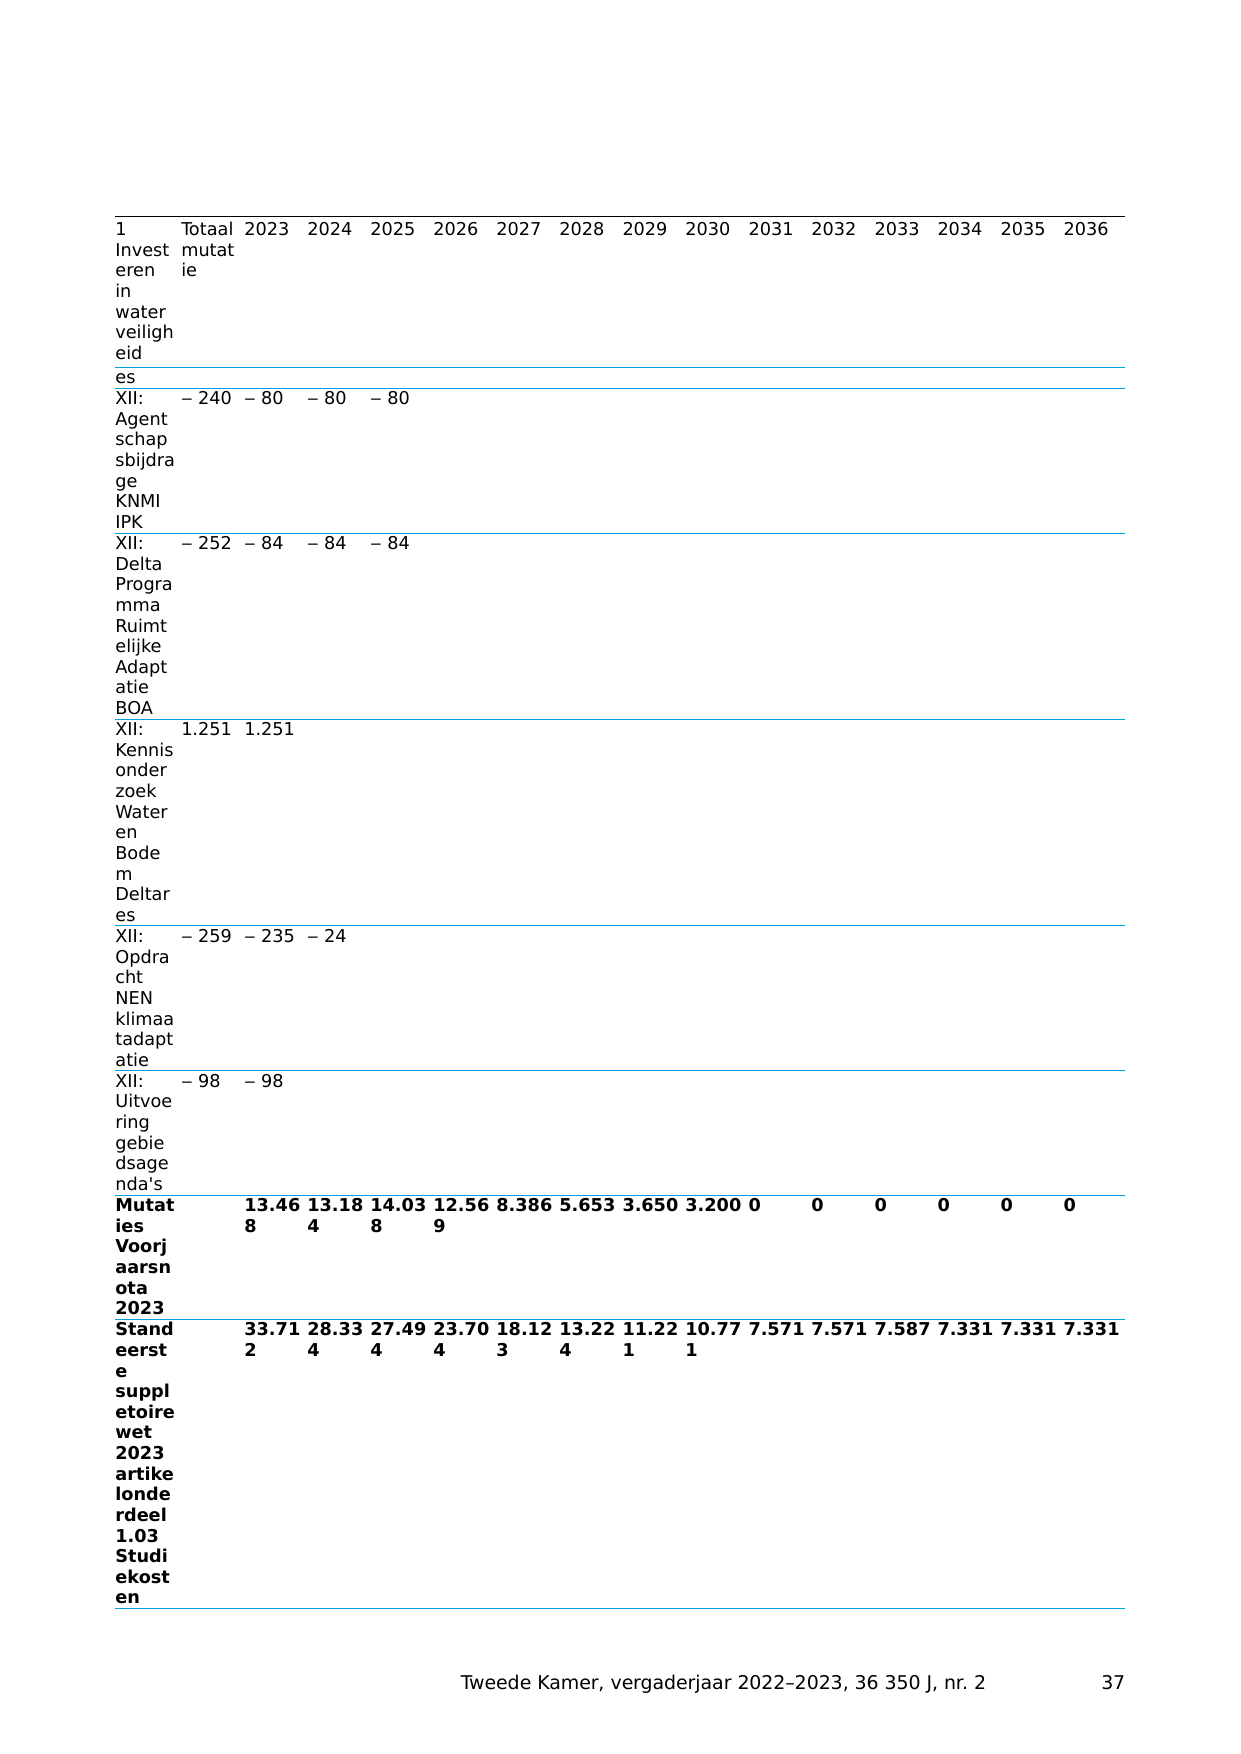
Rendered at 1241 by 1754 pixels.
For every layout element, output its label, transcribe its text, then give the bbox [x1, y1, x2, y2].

table_cell 12.569 [430, 1196, 493, 1319]
table_cell XII: Opdracht NEN klimaatadaptatie [115, 926, 178, 1070]
table_cell 2027 [493, 217, 556, 366]
table_cell [178, 368, 241, 388]
table_cell ‒ 235 [241, 926, 304, 1070]
table_cell [493, 534, 556, 719]
table_cell 0 [1060, 1196, 1125, 1319]
table_cell [682, 534, 745, 719]
table_cell [367, 1071, 430, 1194]
table_cell XII: Uitvoering gebiedsagenda's [115, 1071, 178, 1194]
table_cell [871, 368, 934, 388]
table_cell [367, 720, 430, 925]
table_cell 7.571 [745, 1320, 808, 1608]
table_cell 1 Investeren in waterveiligheid [115, 217, 178, 366]
table_cell [493, 389, 556, 532]
table_cell 28.334 [304, 1320, 367, 1608]
table_cell [619, 389, 682, 532]
table_cell [934, 368, 997, 388]
table_cell [998, 1071, 1060, 1194]
table_cell ‒ 80 [304, 389, 367, 532]
table_cell es [115, 368, 178, 388]
table_cell [367, 368, 430, 388]
table_cell 18.123 [493, 1320, 556, 1608]
table_cell [493, 368, 556, 388]
table_cell [934, 720, 997, 925]
table_cell [619, 720, 682, 925]
table_cell ‒ 98 [241, 1071, 304, 1194]
table_cell [619, 926, 682, 1070]
table_cell [808, 1071, 871, 1194]
table_cell [1060, 1071, 1125, 1194]
table_cell [178, 1320, 241, 1608]
table_cell 2034 [934, 217, 997, 366]
table_cell [998, 926, 1060, 1070]
table_cell [1060, 368, 1125, 388]
table_cell [808, 926, 871, 1070]
table_cell [367, 926, 430, 1070]
table_cell 0 [998, 1196, 1060, 1319]
table_cell 2026 [430, 217, 493, 366]
table_cell [934, 534, 997, 719]
table_cell 2030 [682, 217, 745, 366]
table_cell [808, 534, 871, 719]
table_cell [304, 720, 367, 925]
table_cell 3.650 [619, 1196, 682, 1319]
table_cell [934, 389, 997, 532]
table_cell 27.494 [367, 1320, 430, 1608]
table_cell [556, 389, 619, 532]
table_cell [682, 368, 745, 388]
table_cell [745, 534, 808, 719]
table_cell 0 [808, 1196, 871, 1319]
table_cell 2031 [745, 217, 808, 366]
table_cell 1.251 [178, 720, 241, 925]
table_cell [430, 720, 493, 925]
table_cell 2036 [1060, 217, 1125, 366]
table_cell 0 [745, 1196, 808, 1319]
table_cell [1060, 389, 1125, 532]
table_cell [556, 368, 619, 388]
table_cell 0 [871, 1196, 934, 1319]
table_cell [871, 389, 934, 532]
table_cell [745, 926, 808, 1070]
table_cell [1060, 720, 1125, 925]
table_cell 13.184 [304, 1196, 367, 1319]
table_cell 13.224 [556, 1320, 619, 1608]
table_cell [556, 720, 619, 925]
table_cell Mutaties Voorjaarsnota 2023 [115, 1196, 178, 1319]
table_cell ‒ 259 [178, 926, 241, 1070]
table_cell 7.331 [1060, 1320, 1125, 1608]
table_cell 14.038 [367, 1196, 430, 1319]
table_cell 2025 [367, 217, 430, 366]
table_cell [745, 368, 808, 388]
table_header Tabel 12 [115, 191, 1125, 216]
table_cell XII: Kennisonderzoek Water en Bodem Deltares [115, 720, 178, 925]
table_cell [493, 720, 556, 925]
table_cell ‒ 84 [304, 534, 367, 719]
table_cell 2029 [619, 217, 682, 366]
table_cell 2023 [241, 217, 304, 366]
table_cell XII: Agentschapsbijdrage KNMI IPK [115, 389, 178, 532]
table_cell [745, 720, 808, 925]
table_cell [1060, 926, 1125, 1070]
table_cell [871, 1071, 934, 1194]
table_cell [304, 1071, 367, 1194]
table_cell [430, 534, 493, 719]
table_cell ‒ 80 [241, 389, 304, 532]
table_cell [998, 389, 1060, 532]
table_cell [998, 534, 1060, 719]
table_cell [304, 368, 367, 388]
table_cell [871, 926, 934, 1070]
table_cell 7.571 [808, 1320, 871, 1608]
table_cell [619, 368, 682, 388]
table_cell [934, 1071, 997, 1194]
table_cell [682, 389, 745, 532]
table_cell [998, 368, 1060, 388]
table_cell [745, 1071, 808, 1194]
table_cell [556, 926, 619, 1070]
table_cell 13.468 [241, 1196, 304, 1319]
table_cell [241, 368, 304, 388]
table_cell [745, 389, 808, 532]
table_cell [556, 534, 619, 719]
table_cell [619, 534, 682, 719]
table_cell XII: Delta Programma Ruimtelijke Adaptatie BOA [115, 534, 178, 719]
table_cell Stand eerste suppletoire wet 2023 artikelonderdeel 1.03 Studiekosten [115, 1320, 178, 1608]
table_cell [493, 1071, 556, 1194]
table_cell 7.587 [871, 1320, 934, 1608]
table_cell [808, 368, 871, 388]
table_cell 2032 [808, 217, 871, 366]
table_cell ‒ 24 [304, 926, 367, 1070]
table_cell [682, 720, 745, 925]
table_cell [871, 534, 934, 719]
table_cell [682, 926, 745, 1070]
table_cell [1060, 534, 1125, 719]
table_cell 5.653 [556, 1196, 619, 1319]
table_cell [808, 720, 871, 925]
table_cell 2024 [304, 217, 367, 366]
table_cell [619, 1071, 682, 1194]
table_cell ‒ 240 [178, 389, 241, 532]
table_cell ‒ 80 [367, 389, 430, 532]
table_cell [178, 1196, 241, 1319]
table_cell 1.251 [241, 720, 304, 925]
table_cell [998, 720, 1060, 925]
table_cell [934, 926, 997, 1070]
table_cell 33.712 [241, 1320, 304, 1608]
table_cell [808, 389, 871, 532]
table_cell 10.771 [682, 1320, 745, 1608]
table_cell Totaal mutatie [178, 217, 241, 366]
table_cell 11.221 [619, 1320, 682, 1608]
table_cell 23.704 [430, 1320, 493, 1608]
table_cell [430, 368, 493, 388]
table_cell ‒ 98 [178, 1071, 241, 1194]
table_cell 2028 [556, 217, 619, 366]
table_cell [430, 389, 493, 532]
table_cell 2033 [871, 217, 934, 366]
table_cell [493, 926, 556, 1070]
table_cell [871, 720, 934, 925]
table_cell [682, 1071, 745, 1194]
table_cell 8.386 [493, 1196, 556, 1319]
table_cell ‒ 84 [241, 534, 304, 719]
table_cell 0 [934, 1196, 997, 1319]
table_cell ‒ 84 [367, 534, 430, 719]
table_cell 7.331 [998, 1320, 1060, 1608]
table_cell 2035 [998, 217, 1060, 366]
table_cell 7.331 [934, 1320, 997, 1608]
table_cell [556, 1071, 619, 1194]
table_cell 3.200 [682, 1196, 745, 1319]
table_cell ‒ 252 [178, 534, 241, 719]
table_cell [430, 926, 493, 1070]
table_cell [430, 1071, 493, 1194]
